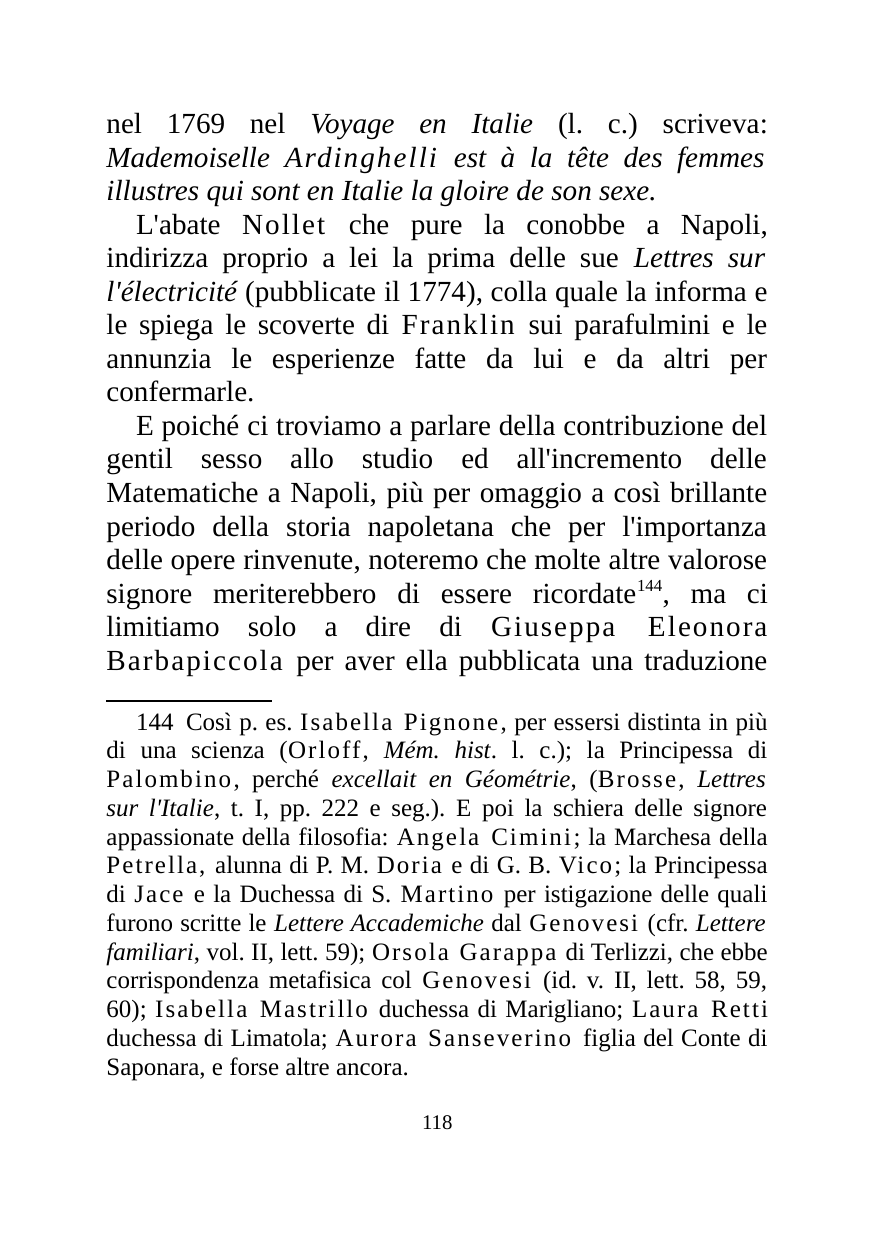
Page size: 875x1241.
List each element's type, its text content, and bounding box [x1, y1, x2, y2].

text L'abate Nollet che pure la conobbe a Napoli, indirizza proprio a lei la prima delle sue Lettres sur l'électricité (pubblicate il 1774), colla quale la informa e le spiega le scoverte di Franklin sui parafulmini e le annunzia le esperienze fatte da lui e da altri per confermarle. [106, 207, 768, 408]
text nel 1769 nel Voyage en Italie (l. c.) scriveva: Mademoiselle Ardinghelli est à la tête des femmes illustres qui sont en Italie la gloire de son sexe. [106, 106, 768, 207]
text Così p. es. Isabella Pignone, per essersi distinta in più di una scienza (Orloff, Mém. hist. l. c.); la Principessa di Palombino, perché excellait en Géométrie, (Brosse, Lettres sur l'Italie, t. I, pp. 222 e seg.). E poi la schiera delle signore appassionate della filosofia: Angela Cimini; la Marchesa della Petrella, alunna di P. M. Doria e di G. B. Vico; la Principessa di Jace e la Duchessa di S. Martino per istigazione delle quali furono scritte le Lettere Accademiche dal Genovesi (cfr. Lettere familiari, vol. II, lett. 59); Orsola Garappa di Terlizzi, che ebbe corrispondenza metafisica col Genovesi (id. v. II, lett. 58, 59, 60); Isabella Mastrillo duchessa di Marigliano; Laura Retti duchessa di Limatola; Aurora Sanseverino figlia del Conte di Saponara, e forse altre ancora. [106, 707, 768, 1080]
text E poiché ci troviamo a parlare della contribuzione del gentil sesso allo studio ed all'incremento delle Matematiche a Napoli, più per omaggio a così brillante periodo della storia napoletana che per l'importanza delle opere rinvenute, noteremo che molte altre valorose signore meriterebbero di essere ricordate, ma ci limitiamo solo a dire di Giuseppa Eleonora Barbapiccola per aver ella pubblicata una traduzione [106, 408, 768, 676]
